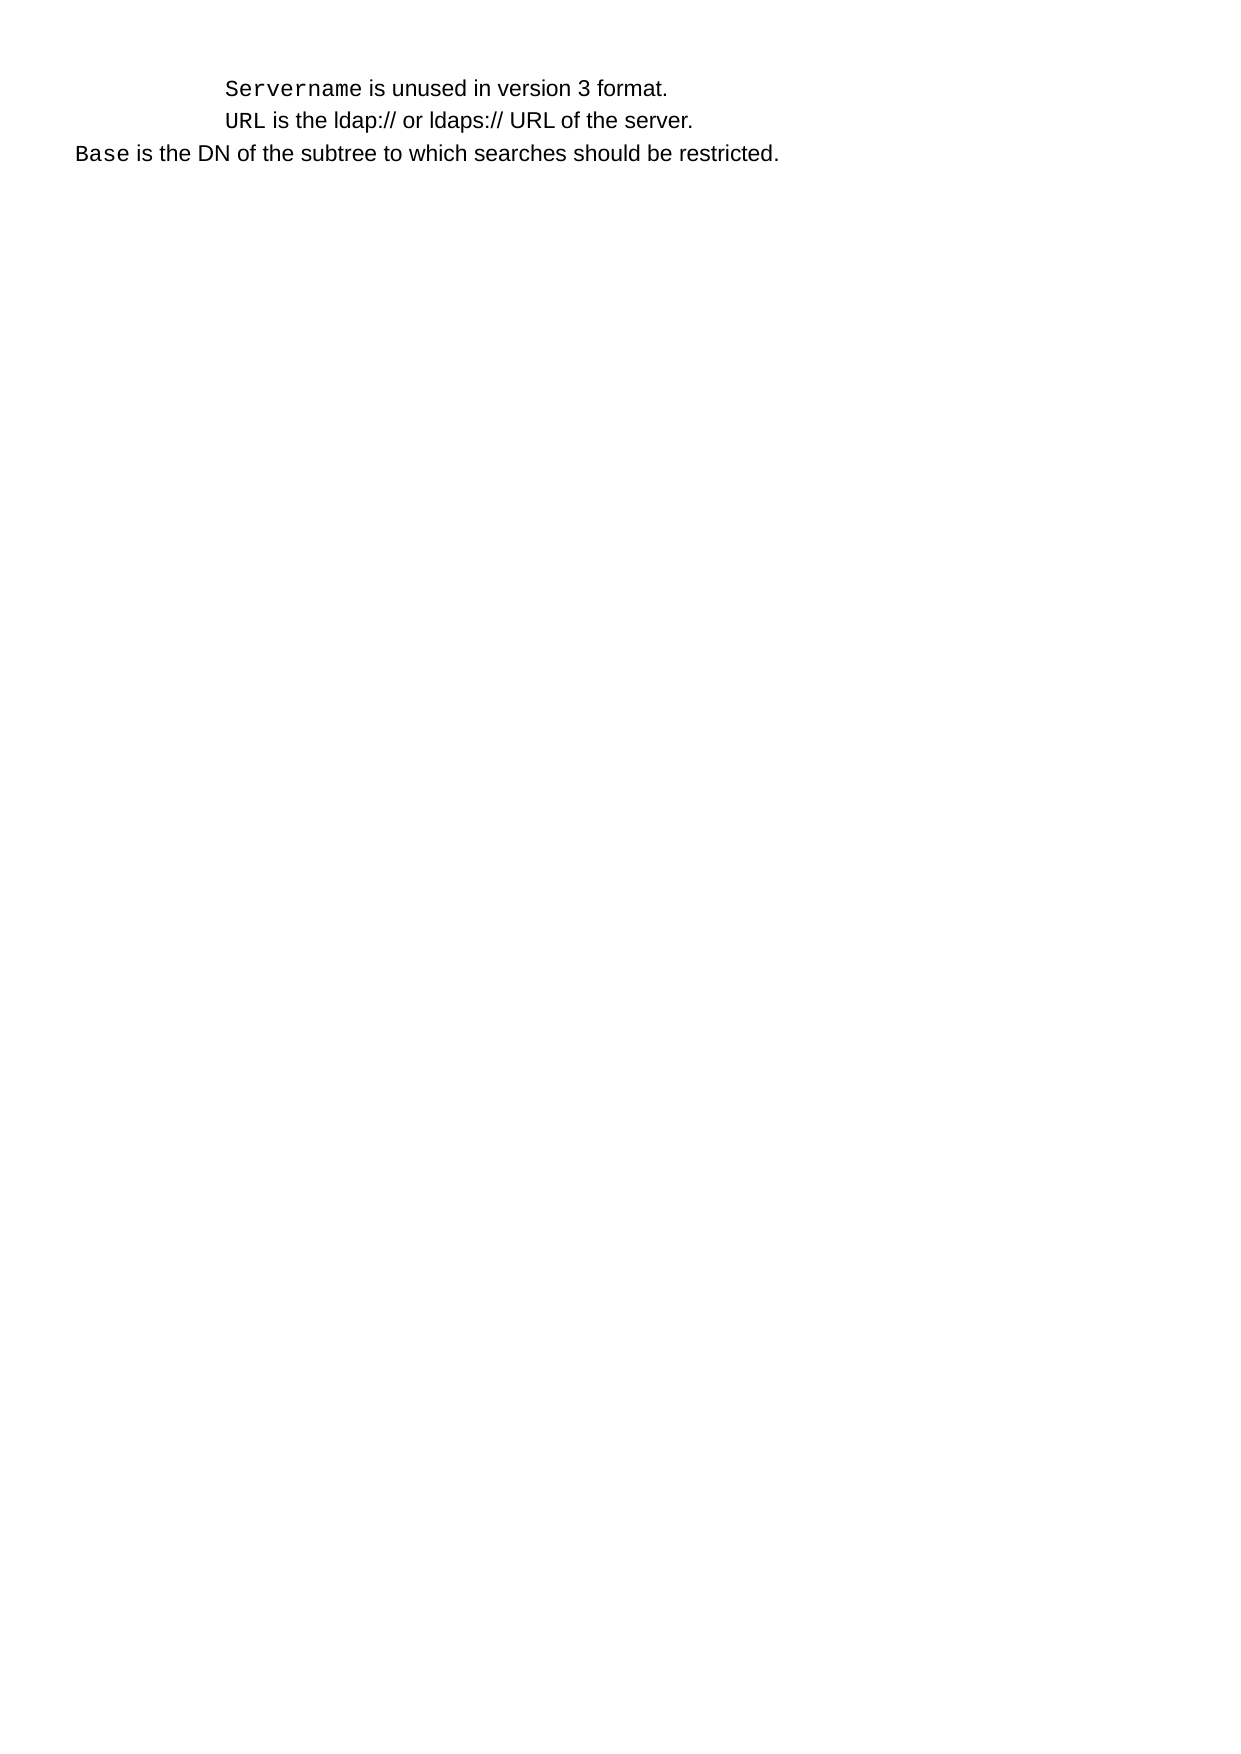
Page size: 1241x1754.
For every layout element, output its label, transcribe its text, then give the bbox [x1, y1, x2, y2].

text Base is the DN of the subtree to which searches should be restricted. [75, 140, 1165, 168]
text URL is the ldap:// or ldaps:// URL of the server. [225, 107, 1165, 136]
text Servername is unused in version 3 format. [225, 75, 1165, 103]
